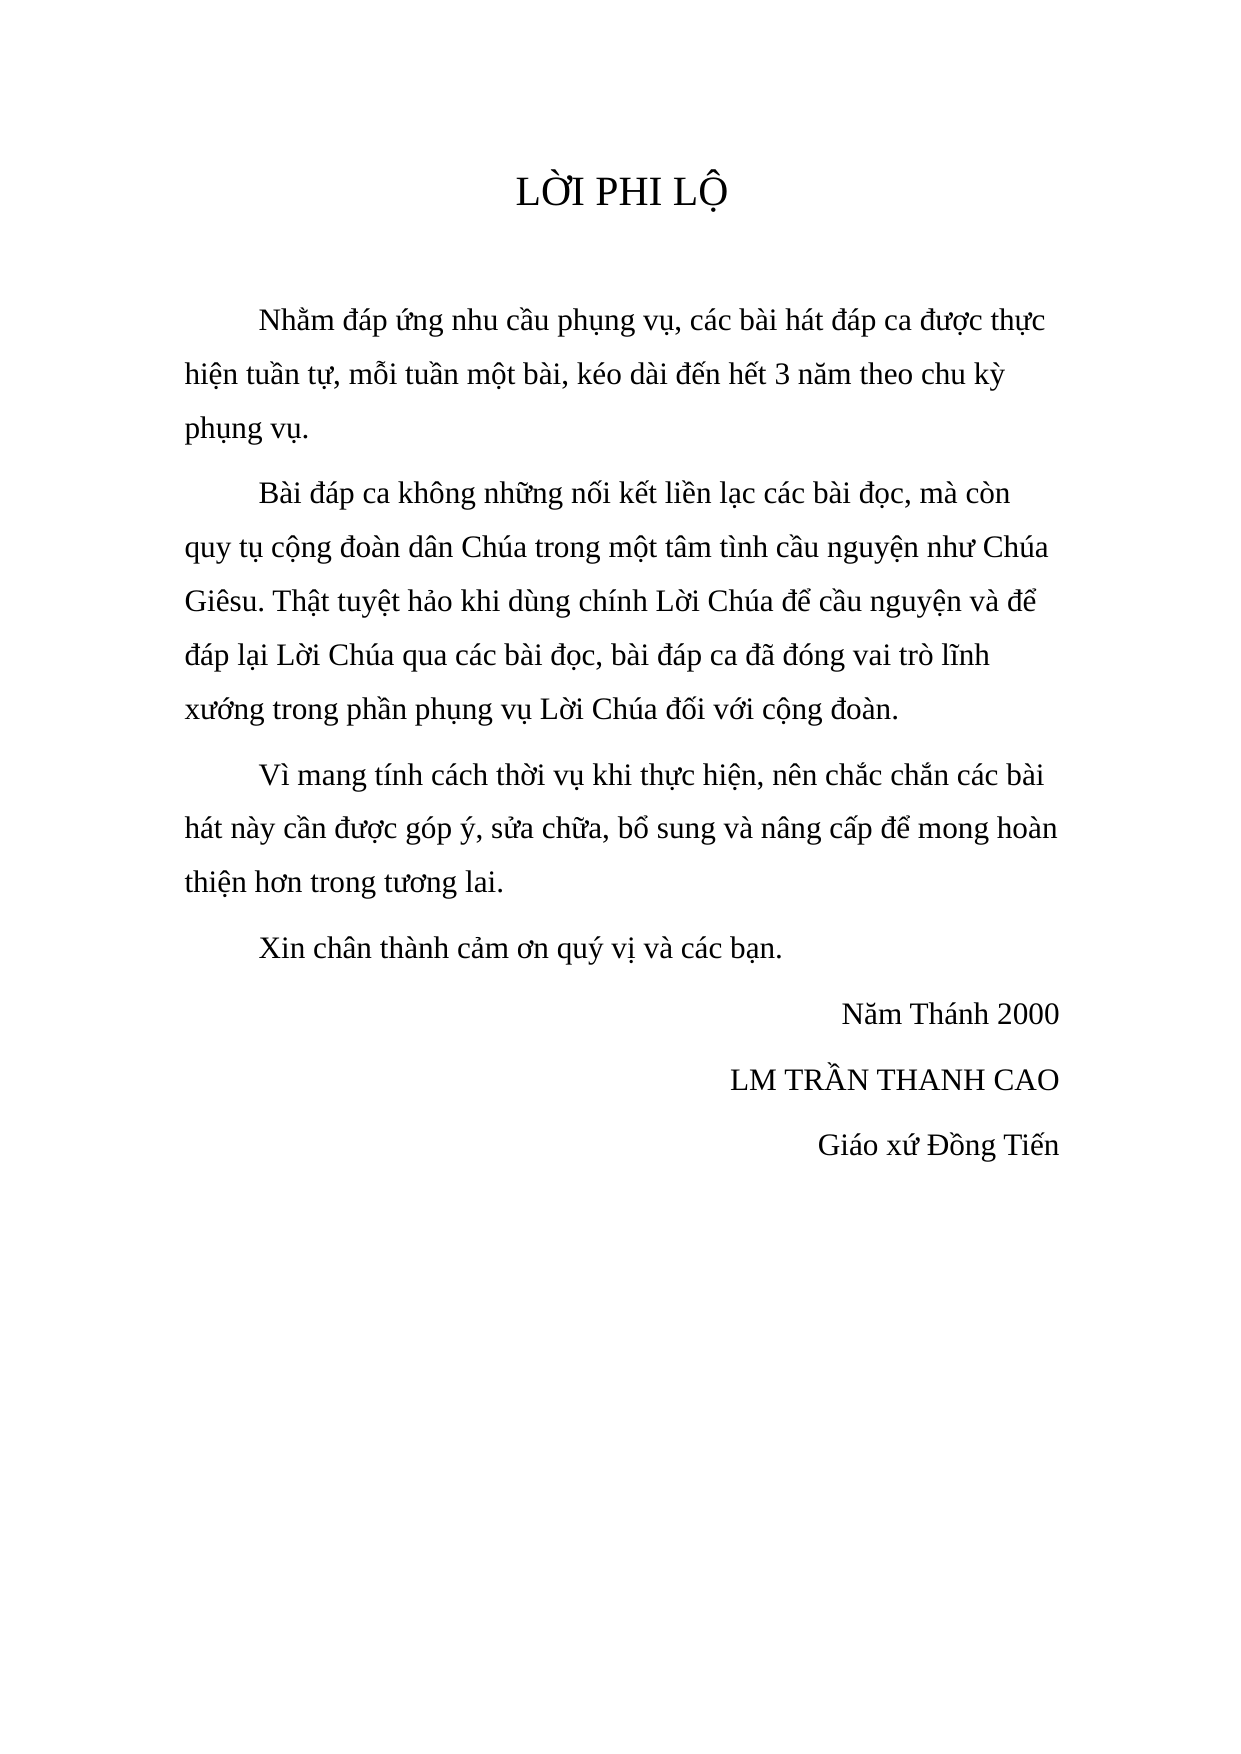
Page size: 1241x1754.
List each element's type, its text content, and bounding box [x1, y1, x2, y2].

text LỜI PHI LỘ [184, 166, 1059, 214]
text Nhằm đáp ứng nhu cầu phụng vụ, các bài hát đáp ca được thực hiện tuần tự, mỗi tuần một bài, kéo dài đến hết 3 năm theo chu kỳ phụng vụ. [184, 301, 1059, 445]
text Giáo xứ Đồng Tiến [184, 1127, 1059, 1162]
text LM TRẦN THANH CAO [184, 1061, 1059, 1097]
text Xin chân thành cảm ơn quý vị và các bạn. [184, 929, 1059, 965]
text Bài đáp ca không những nối kết liền lạc các bài đọc, mà còn quy tụ cộng đoàn dân Chúa trong một tâm tình cầu nguyện như Chúa Giêsu. Thật tuyệt hảo khi dùng chính Lời Chúa để cầu nguyện và để đáp lại Lời Chúa qua các bài đọc, bài đáp ca đã đóng vai trò lĩnh xướng trong phần phụng vụ Lời Chúa đối với cộng đoàn. [184, 475, 1059, 726]
text Năm Thánh 2000 [184, 995, 1059, 1031]
text Vì mang tính cách thời vụ khi thực hiện, nên chắc chắn các bài hát này cần được góp ý, sửa chữa, bổ sung và nâng cấp để mong hoàn thiện hơn trong tương lai. [184, 756, 1059, 899]
